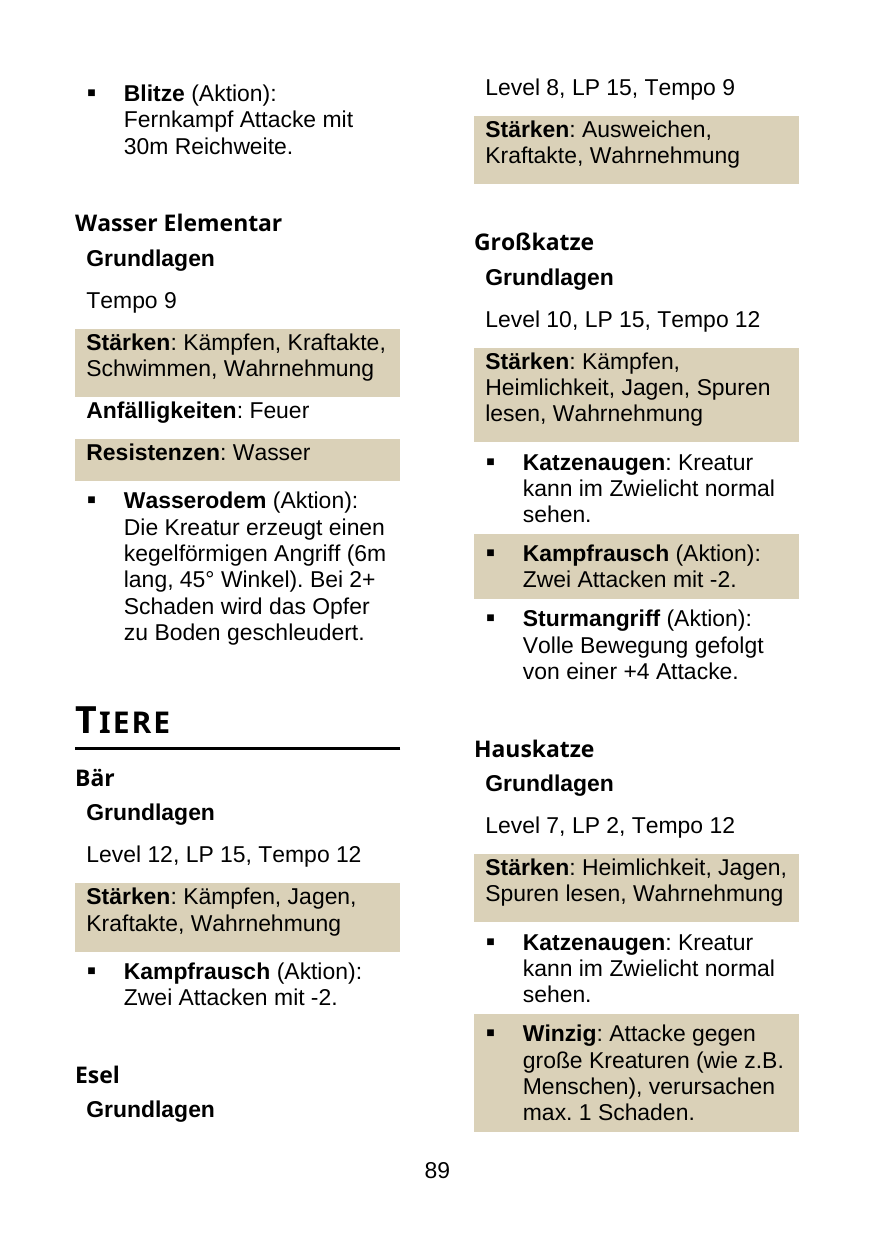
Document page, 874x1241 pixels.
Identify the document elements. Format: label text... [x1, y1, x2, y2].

table_cell Kampfrausch (Aktion): Zwei Attacken mit -2. [474, 534, 799, 599]
table_cell Stärken: Kämpfen, Heimlichkeit, Jagen, Spuren lesen, Wahrnehmung [474, 348, 799, 442]
table_cell Resistenzen: Wasser [75, 439, 400, 481]
table_cell Wasserodem (Aktion): Die Kreatur erzeugt einen kegelförmigen Angriff (6m lang, 45° Winkel). Bei 2+ Schaden wird das Opfer zu Boden geschleudert. [75, 481, 400, 652]
table_cell Anfälligkeiten: Feuer [75, 397, 400, 439]
table_cell Katzenaugen: Kreatur kann im Zwielicht normal sehen. [474, 442, 799, 534]
table_cell Stärken: Heimlichkeit, Jagen, Spuren lesen, Wahrnehmung [474, 854, 799, 922]
table_cell Stärken: Ausweichen, Kraftakte, Wahrnehmung [474, 116, 799, 184]
table_cell Winzig: Attacke gegen große Kreaturen (wie z.B. Menschen), verursachen max. 1 Schaden. [474, 1014, 799, 1132]
table_header Grundlagen Level 7, LP 2, Tempo 12 [474, 770, 799, 854]
subtitle Tiere [75, 694, 400, 747]
table_cell Stärken: Kämpfen, Kraftakte, Schwimmen, Wahrnehmung [75, 329, 400, 397]
table_header Grundlagen Tempo 9 [75, 245, 400, 329]
subtitle Esel [75, 1059, 400, 1090]
table_cell Stärken: Kämpfen, Jagen, Kraftakte, Wahrnehmung [75, 883, 400, 952]
table_cell Blitze (Aktion): Fernkampf Attacke mit 30m Reichweite. [75, 74, 400, 165]
subtitle Hauskatze [474, 733, 799, 764]
table_header Level 8, LP 15, Tempo 9 [474, 74, 799, 116]
table_header Grundlagen [75, 1096, 400, 1138]
subtitle Wasser Elementar [75, 207, 400, 239]
table_header Grundlagen Level 12, LP 15, Tempo 12 [75, 799, 400, 883]
table_cell Katzenaugen: Kreatur kann im Zwielicht normal sehen. [474, 923, 799, 1014]
subtitle Großkatze [474, 226, 799, 257]
table_header Grundlagen Level 10, LP 15, Tempo 12 [474, 264, 799, 348]
subtitle Bär [75, 762, 400, 793]
table_cell Kampfrausch (Aktion): Zwei Attacken mit -2. [75, 952, 400, 1017]
table_cell Sturmangriff (Aktion): Volle Bewegung gefolgt von einer +4 Attacke. [474, 599, 799, 691]
